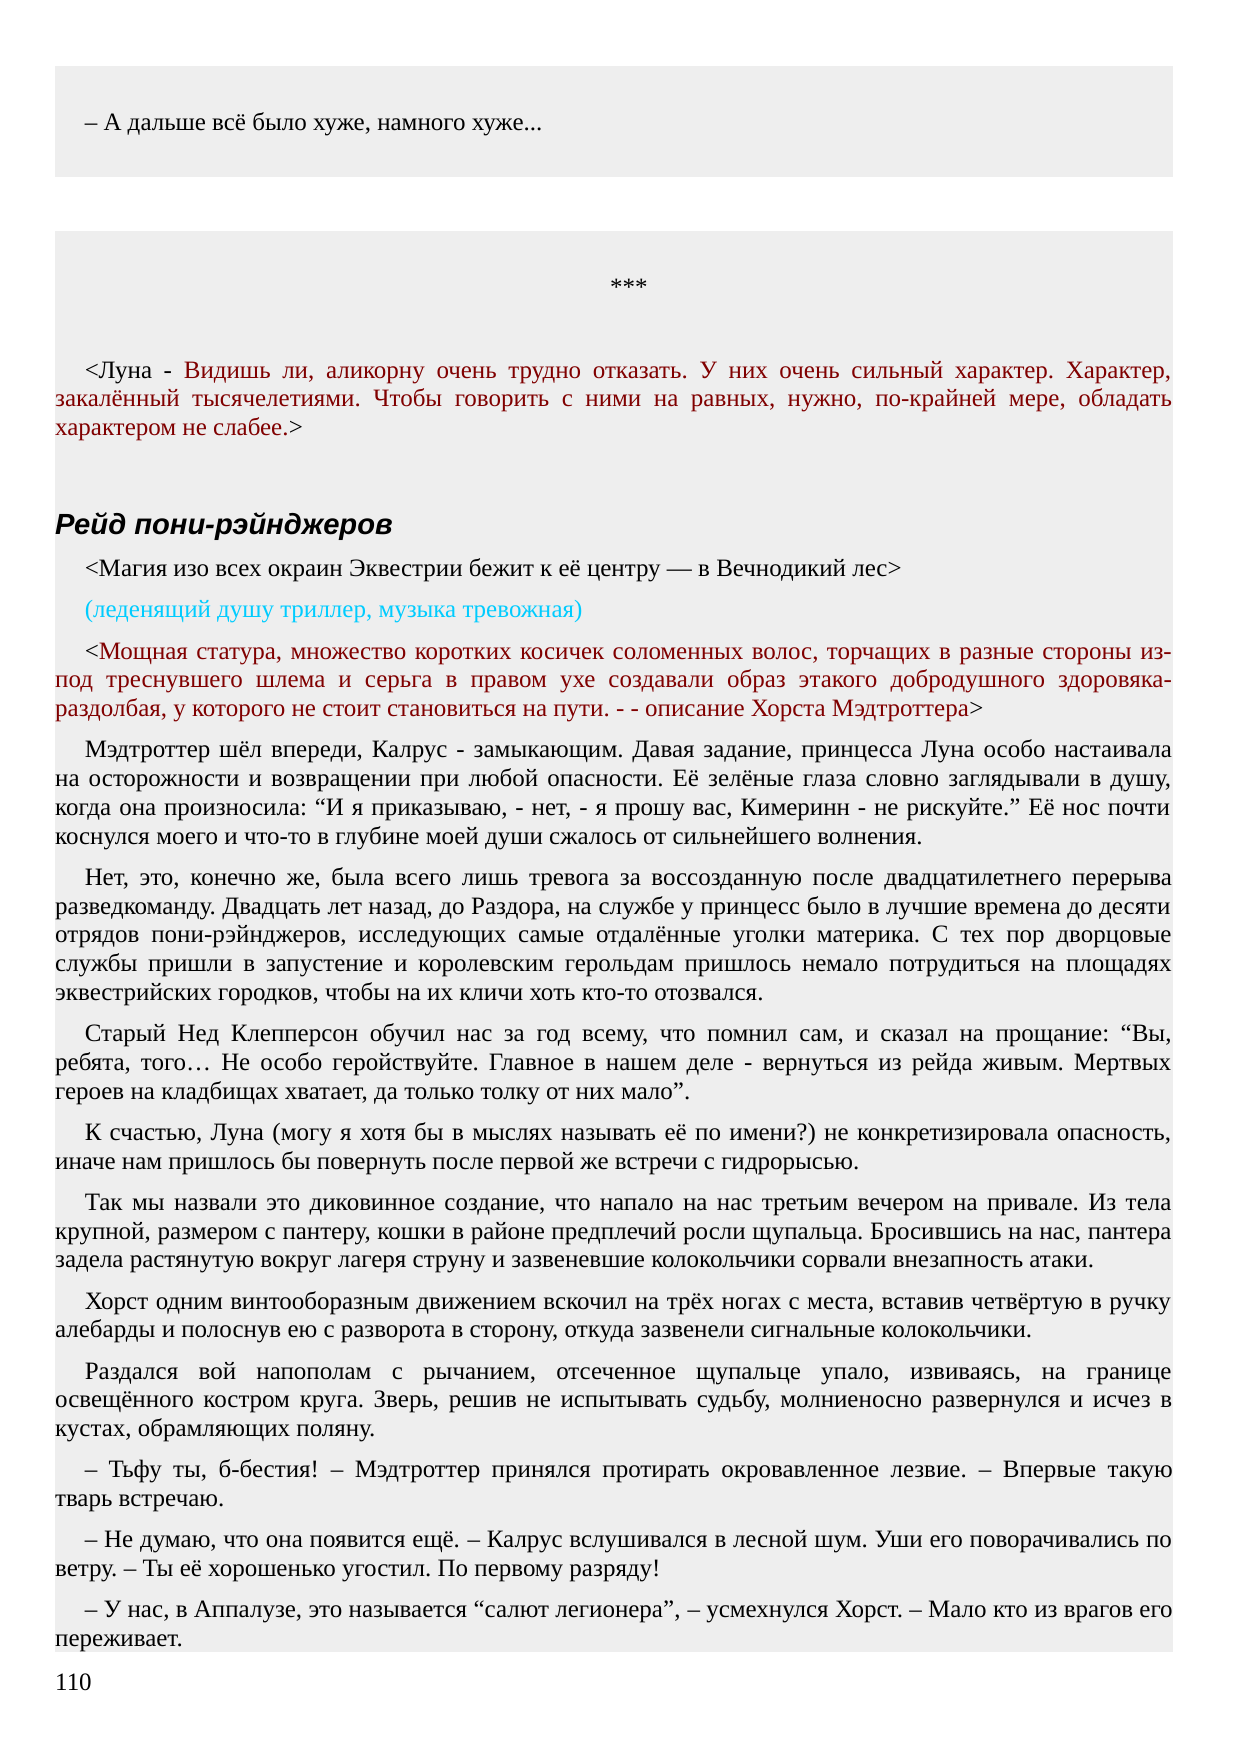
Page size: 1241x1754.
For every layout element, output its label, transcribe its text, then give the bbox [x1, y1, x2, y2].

text – А дальше всё было хуже, намного хуже... [55, 107, 1173, 136]
text К счастью, Луна (могу я хотя бы в мыслях называть её по имени?) не конкретизировала опасность, иначе нам пришлось бы повернуть после первой же встречи с гидрорысью. [55, 1117, 1173, 1174]
subtitle Рейд пони-рэйнджеров [55, 507, 1173, 541]
text *** [55, 272, 1173, 301]
text <Мощная статура, множество коротких косичек соломенных волос, торчащих в разные стороны из-под треснувшего шлема и серьга в правом ухе создавали образ этакого добродушного здоровяка-раздолбая, у которого не стоит становиться на пути. - - описание Хорста Мэдтроттера> [55, 636, 1173, 722]
text <Луна - Видишь ли, аликорну очень трудно отказать. У них очень сильный характер. Характер, закалённый тысячелетиями. Чтобы говорить с ними на равных, нужно, по-крайней мере, обладать характером не слабее.> [55, 355, 1173, 441]
text Хорст одним винтооборазным движением вскочил на трёх ногах с места, вставив четвёртую в ручку алебарды и полоснув ею с разворота в сторону, откуда зазвенели сигнальные колокольчики. [55, 1286, 1173, 1343]
text <Магия изо всех окраин Эквестрии бежит к её центру — в Вечнодикий лес> [55, 553, 1173, 582]
text – Тьфу ты, б-бестия! – Мэдтроттер принялся протирать окровавленное лезвие. – Впервые такую тварь встречаю. [55, 1454, 1173, 1512]
text Мэдтроттер шёл впереди, Калрус - замыкающим. Давая задание, принцесса Луна особо настаивала на осторожности и возвращении при любой опасности. Её зелёные глаза словно заглядывали в душу, когда она произносила: “И я приказываю, - нет, - я прошу вас, Кимеринн - не рискуйте.” Её нос почти коснулся моего и что-то в глубине моей души сжалось от сильнейшего волнения. [55, 734, 1173, 849]
text – У нас, в Аппалузе, это называется “салют легионера”, – усмехнулся Хорст. – Мало кто из врагов его переживает. [55, 1594, 1173, 1652]
text (леденящий душу триллер, музыка тревожная) [55, 594, 1173, 623]
text Старый Нед Клепперсон обучил нас за год всему, что помнил сам, и сказал на прощание: “Вы, ребята, того… Не особо геройствуйте. Главное в нашем деле - вернуться из рейда живым. Мертвых героев на кладбищах хватает, да только толку от них мало”. [55, 1018, 1173, 1104]
text – Не думаю, что она появится ещё. – Калрус вслушивался в лесной шум. Уши его поворачивались по ветру. – Ты её хорошенько угостил. По первому разряду! [55, 1524, 1173, 1582]
text Нет, это, конечно же, была всего лишь тревога за воссозданную после двадцатилетнего перерыва разведкоманду. Двадцать лет назад, до Раздора, на службе у принцесс было в лучшие времена до десяти отрядов пони-рэйнджеров, исследующих самые отдалённые уголки материка. С тех пор дворцовые службы пришли в запустение и королевским герольдам пришлось немало потрудиться на площадях эквестрийских городков, чтобы на их кличи хоть кто-то отозвался. [55, 862, 1173, 1006]
text Раздался вой напополам с рычанием, отсеченное щупальце упало, извиваясь, на границе освещённого костром круга. Зверь, решив не испытывать судьбу, молниеносно развернулся и исчез в кустах, обрамляющих поляну. [55, 1356, 1173, 1442]
text Так мы назвали это диковинное создание, что напало на нас третьим вечером на привале. Из тела крупной, размером с пантеру, кошки в районе предплечий росли щупальца. Бросившись на нас, пантера задела растянутую вокруг лагеря струну и зазвеневшие колокольчики сорвали внезапность атаки. [55, 1187, 1173, 1273]
